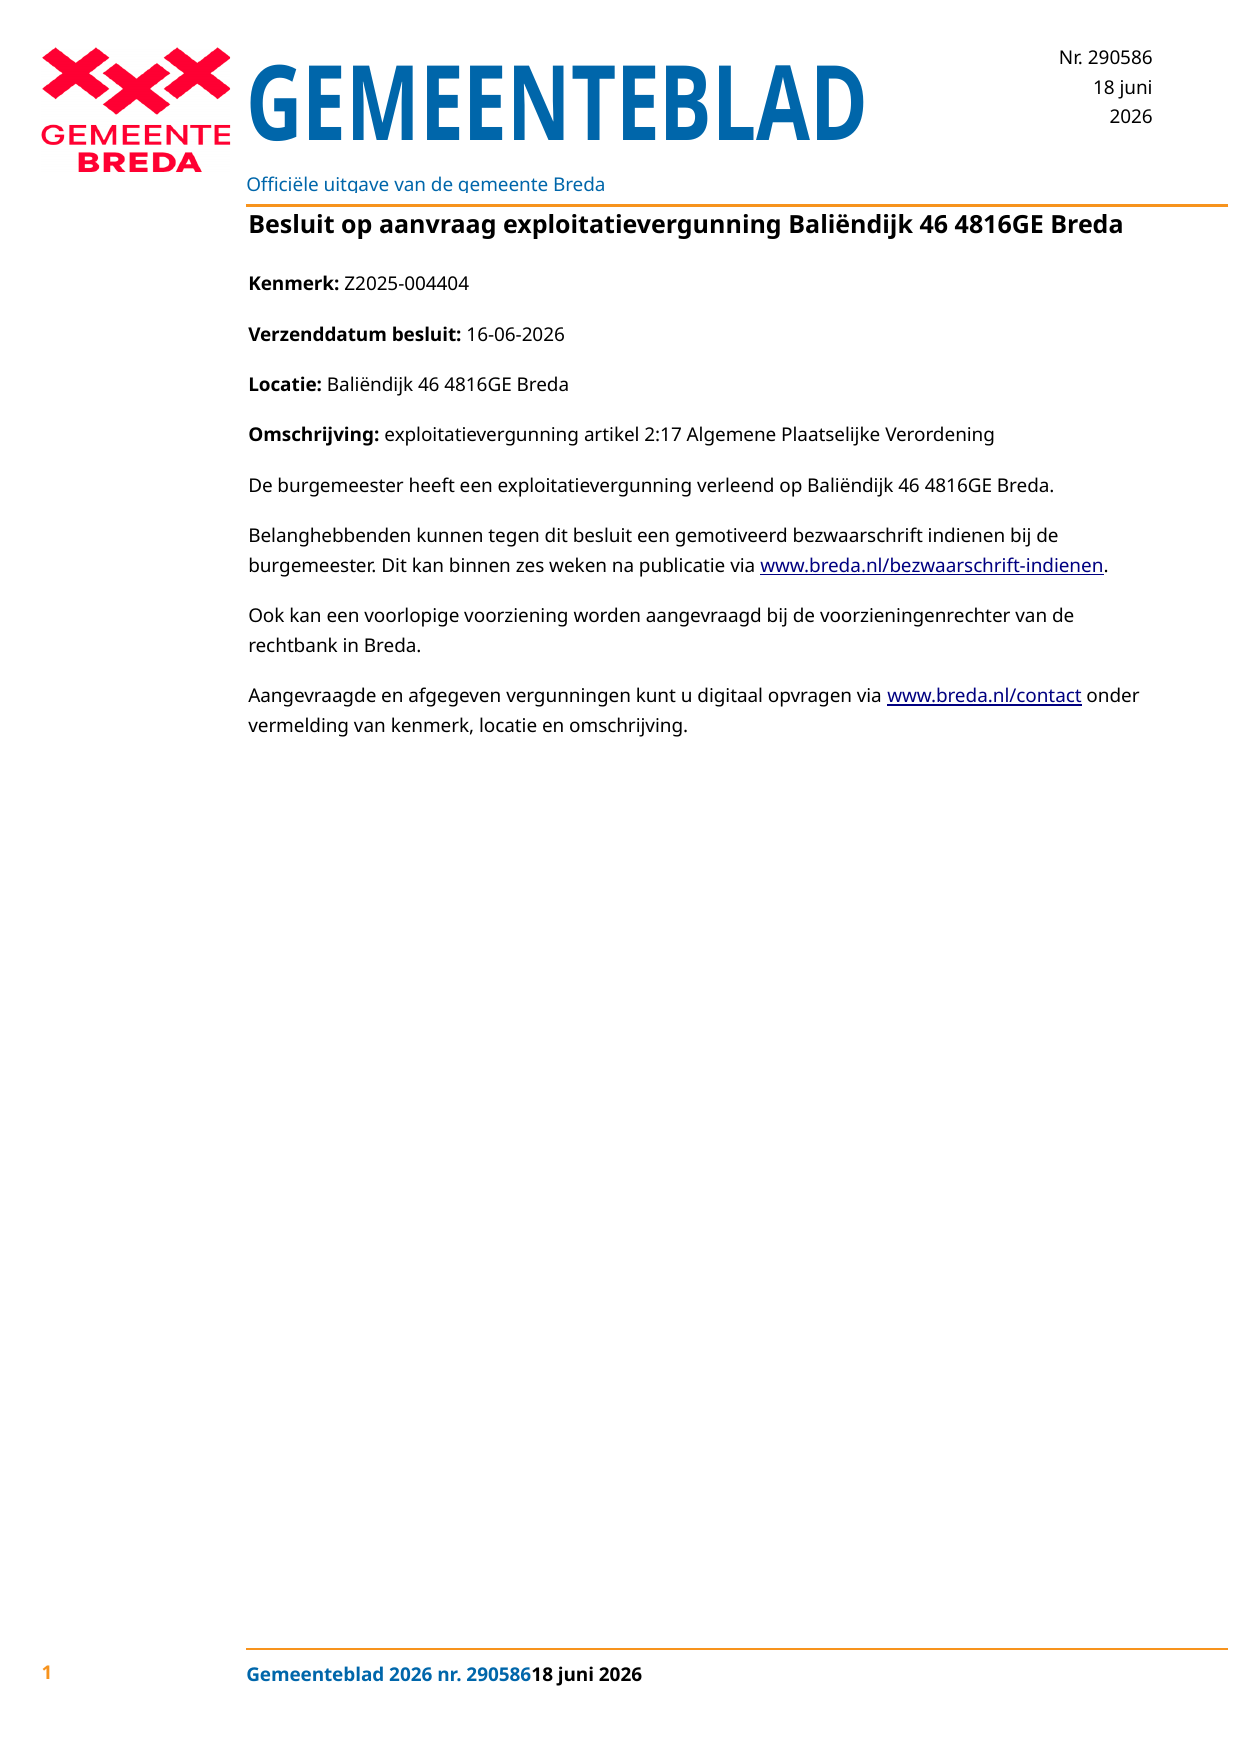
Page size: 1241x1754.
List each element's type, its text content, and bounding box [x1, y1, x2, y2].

text Verzenddatum besluit: 16-06-2026 [248, 321, 1152, 346]
text Belanghebbenden kunnen tegen dit besluit een gemotiveerd bezwaarschrift indienen bij de burgemeester. Dit kan binnen zes weken na publicatie via www.breda.nl/bezwaarschrift-indienen. [248, 522, 1152, 578]
text Locatie: Baliëndijk 46 4816GE Breda [248, 371, 1152, 397]
text Kenmerk: Z2025-004404 [248, 270, 1152, 296]
text Ook kan een voorlopige voorziening worden aangevraagd bij de voorzieningenrechter van de rechtbank in Breda. [248, 602, 1152, 658]
text Besluit op aanvraag exploitatievergunning Baliëndijk 46 4816GE Breda [248, 207, 1152, 241]
text Omschrijving: exploitatievergunning artikel 2:17 Algemene Plaatselijke Verordening [248, 422, 1152, 447]
text Aangevraagde en afgegeven vergunningen kunt u digitaal opvragen via www.breda.nl/contact onder vermelding van kenmerk, locatie en omschrijving. [248, 682, 1152, 738]
picture [41, 47, 231, 172]
text De burgemeester heeft een exploitatievergunning verleend op Baliëndijk 46 4816GE Breda. [248, 472, 1152, 498]
